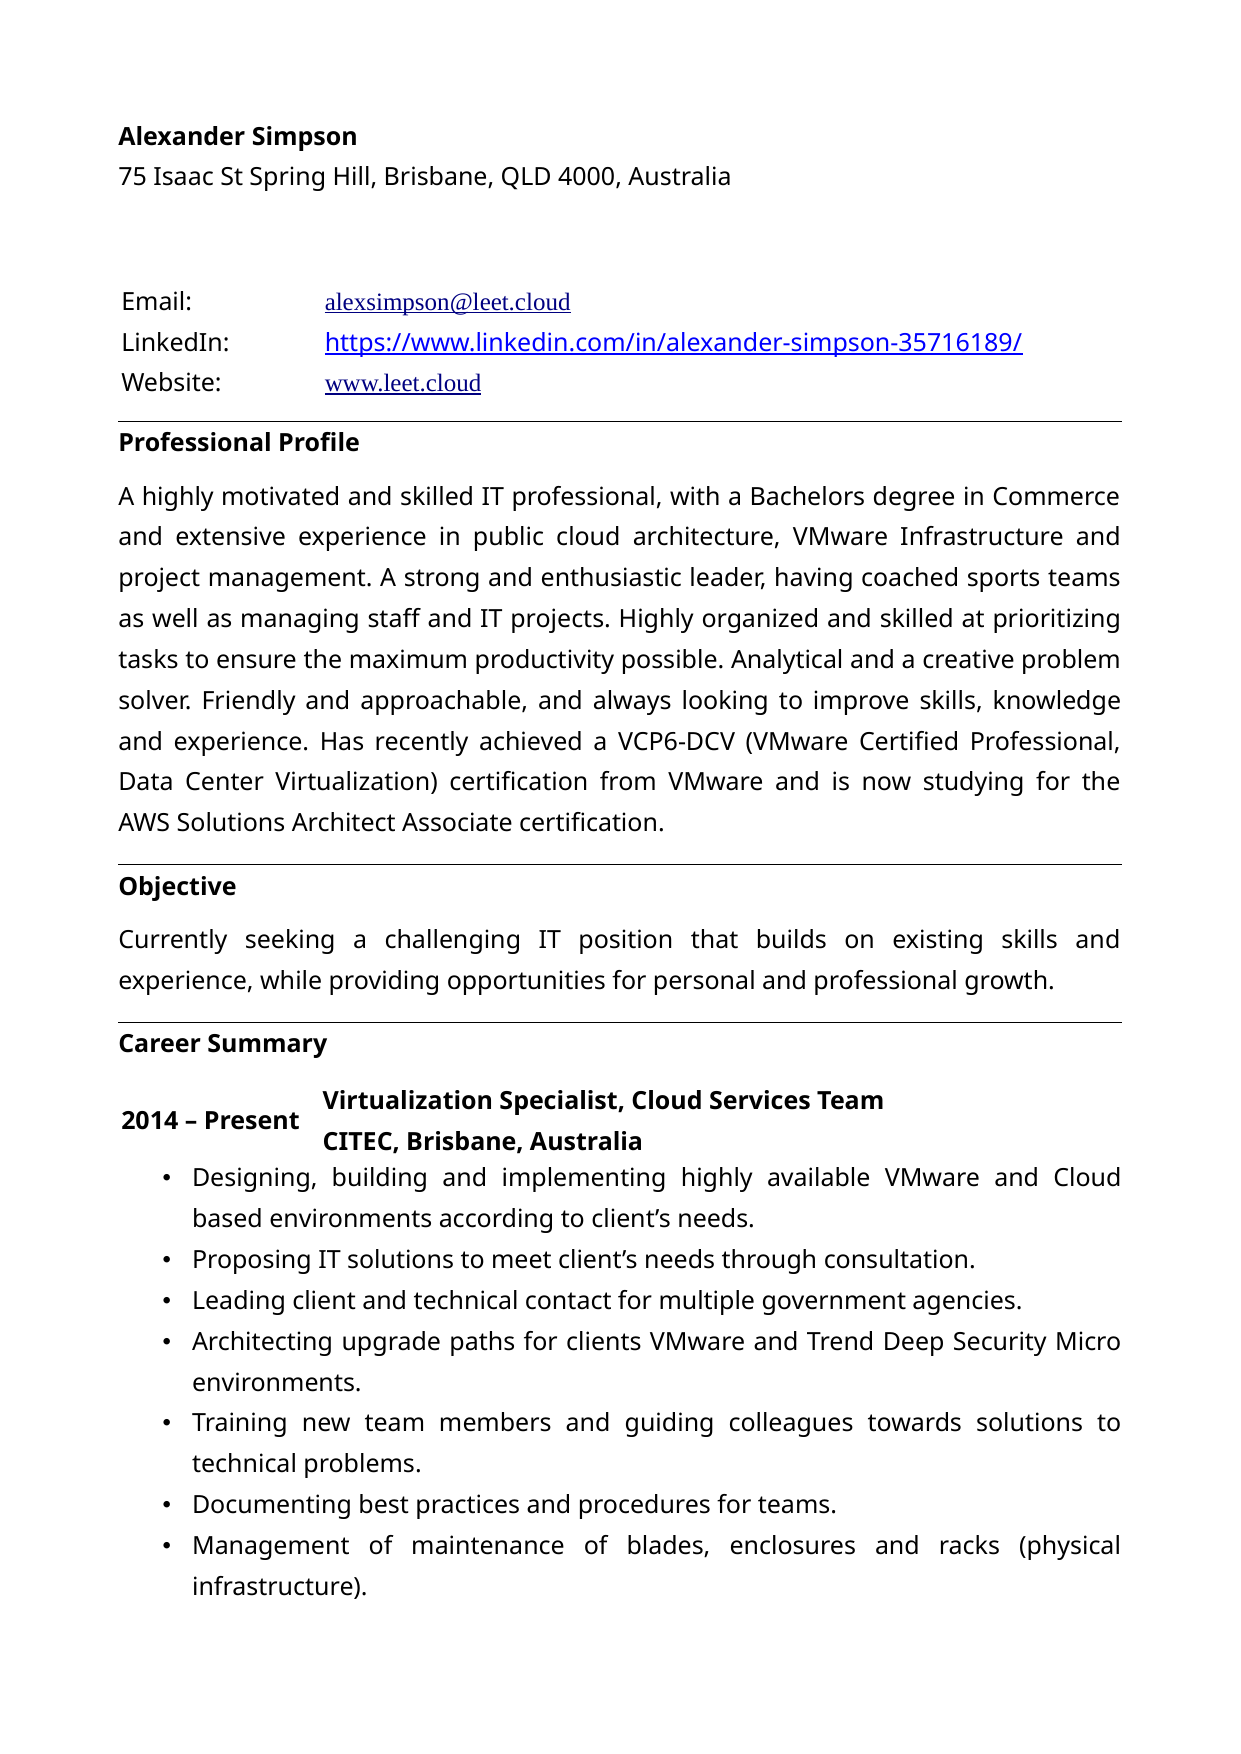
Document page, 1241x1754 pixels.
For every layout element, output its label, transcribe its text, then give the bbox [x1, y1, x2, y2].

text Objective [118, 865, 1122, 902]
table_cell Email: LinkedIn: Website: [118, 281, 322, 402]
list Management of maintenance of blades, enclosures and racks (physical infrastructure). [162, 1528, 1122, 1602]
table_header [118, 241, 322, 281]
list Leading client and technical contact for multiple government agencies. [162, 1283, 1122, 1317]
list Training new team members and guiding colleagues towards solutions to technical problems. [162, 1405, 1122, 1480]
text 75 Isaac St Spring Hill, Brisbane, QLD 4000, Australia [118, 159, 1122, 193]
text Career Summary [118, 1023, 1122, 1060]
text Currently seeking a challenging IT position that builds on existing skills and experience, while providing opportunities for personal and professional growth. [118, 922, 1122, 997]
text A highly motivated and skilled IT professional, with a Bachelors degree in Commerce and extensive experience in public cloud architecture, VMware Infrastructure and project management. A strong and enthusiastic leader, having coached sports teams as well as managing staff and IT projects. Highly organized and skilled at prioritizing tasks to ensure the maximum productivity possible. Analytical and a creative problem solver. Friendly and approachable, and always looking to improve skills, knowledge and experience. Has recently achieved a VCP6-DCV (VMware Certified Professional, Data Center Virtualization) certification from VMware and is now studying for the AWS Solutions Architect Associate certification. [118, 478, 1122, 839]
text Professional Profile [118, 422, 1122, 459]
list Documenting best practices and procedures for teams. [162, 1487, 1122, 1521]
table_header 2014 – Present [118, 1079, 319, 1160]
text Alexander Simpson [118, 118, 1122, 152]
list Proposing IT solutions to meet client’s needs through consultation. [162, 1242, 1122, 1276]
list Designing, building and implementing highly available VMware and Cloud based environments according to client’s needs. [162, 1160, 1122, 1235]
list Architecting upgrade paths for clients VMware and Trend Deep Security Micro environments. [162, 1323, 1122, 1398]
table_header Virtualization Specialist, Cloud Services Team CITEC, Brisbane, Australia [320, 1079, 1122, 1160]
table_header [322, 241, 1122, 281]
table_cell alexsimpson@leet.cloud https://www.linkedin.com/in/alexander-simpson-35716189/ www.leet.cloud [322, 281, 1122, 402]
